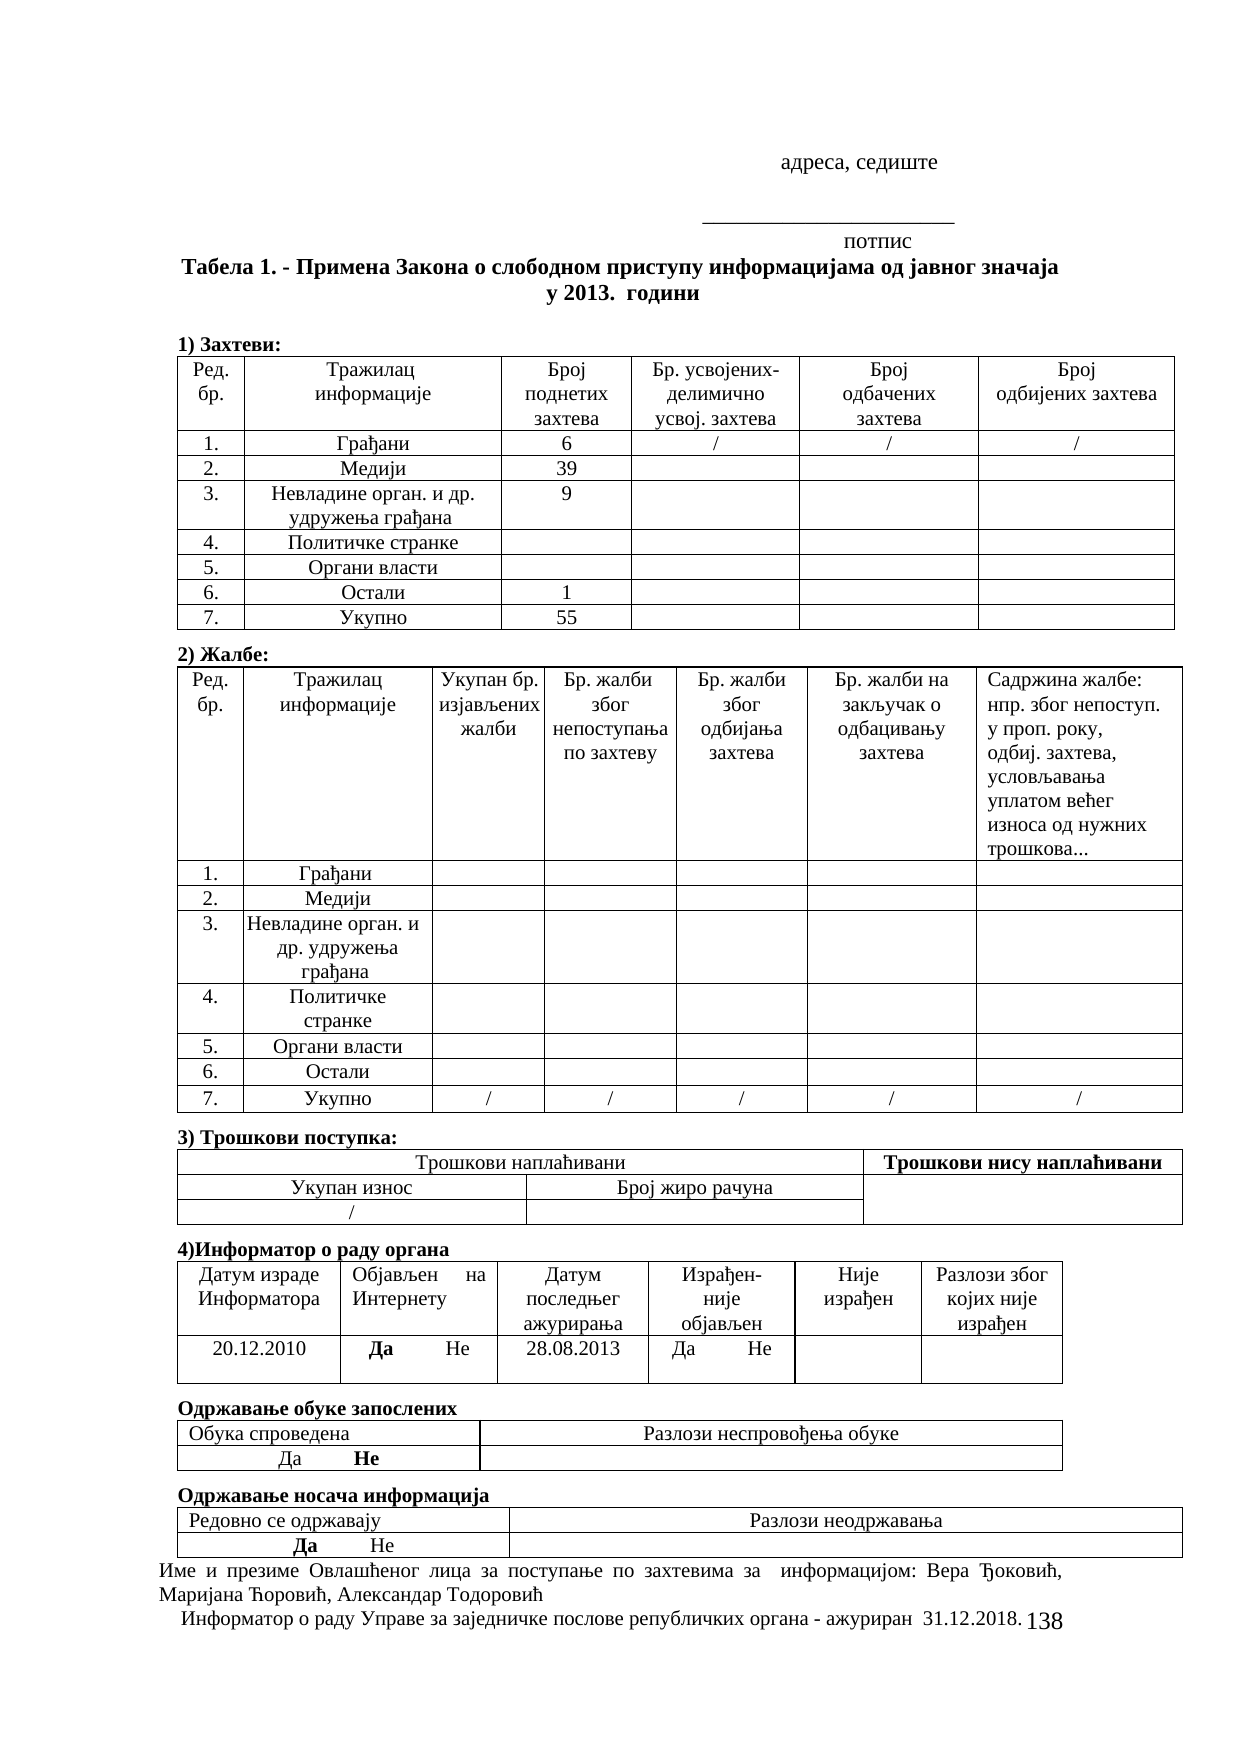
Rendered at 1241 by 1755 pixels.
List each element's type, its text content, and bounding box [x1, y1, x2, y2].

table_header Израђен- није објављен [649, 1262, 794, 1334]
table_cell / [979, 431, 1174, 454]
table_cell 5. [178, 555, 244, 579]
table_header Трошкови наплаћивани [178, 1150, 863, 1174]
table_cell 7. [178, 605, 244, 629]
table_header Ред.бр. [178, 357, 244, 429]
table_cell [979, 456, 1174, 480]
table_cell 2. [178, 456, 244, 480]
table_cell [632, 555, 799, 579]
table_cell [433, 1034, 544, 1058]
table_cell 4. [178, 530, 244, 554]
table_cell 1. [178, 431, 244, 454]
text Одржавање носача информација [177, 1483, 1063, 1507]
table_cell 7. [178, 1086, 243, 1112]
table_cell [977, 1034, 1182, 1058]
table_cell Да Не [649, 1336, 794, 1382]
table_cell 39 [502, 456, 631, 480]
table_cell [545, 861, 676, 885]
table_cell [808, 984, 976, 1032]
text Табела 1. - Примена Закона о слободном приступу информацијама од јавног значаја [177, 253, 1063, 279]
table_cell Невладине орган. и др. удружења грађана [245, 481, 501, 529]
table_cell 3. [178, 481, 244, 529]
table_cell Политичке странке [245, 530, 501, 554]
table_cell 20.12.2010 [178, 1336, 340, 1382]
table_cell / [433, 1086, 544, 1112]
text 3) Трошкови поступка: [177, 1125, 1063, 1149]
table_cell [800, 555, 978, 579]
table_cell / [632, 431, 799, 454]
table_cell [545, 1059, 676, 1085]
table_cell / [178, 1200, 526, 1224]
table_cell [433, 911, 544, 983]
table_header Број поднетих захтева [502, 357, 631, 429]
table_header Није израђен [796, 1262, 921, 1334]
table_cell [677, 886, 807, 910]
table_cell [545, 886, 676, 910]
table_header Разлози неодржавања [510, 1508, 1182, 1532]
table_cell Остали [245, 580, 501, 604]
table_cell [677, 1034, 807, 1058]
table_cell Да Не [178, 1533, 509, 1557]
table_cell [808, 1059, 976, 1085]
text Име и презиме Овлашћеног лица за поступање по захтевима за информацијом: Вера Ђоковић, Маријана Ћоровић, Александар Тодоровић [158, 1558, 1063, 1606]
table_cell [800, 605, 978, 629]
table_cell [800, 580, 978, 604]
table_cell [808, 1034, 976, 1058]
table_header Обука спроведена [178, 1421, 479, 1444]
table_header Трошкови нису наплаћивани [864, 1150, 1182, 1174]
table_header Разлози неспровођења обуке [481, 1421, 1062, 1444]
table_header Број одбачених захтева [800, 357, 978, 429]
table_cell [632, 580, 799, 604]
table_cell [502, 530, 631, 554]
table_cell Грађани [244, 861, 432, 885]
table_cell Да Не [341, 1336, 497, 1382]
table_cell Oргани власти [244, 1034, 432, 1058]
table_cell [510, 1533, 1182, 1557]
table_cell / [800, 431, 978, 454]
table_cell Број жиро рачуна [527, 1175, 863, 1199]
text у 2013. години [177, 279, 1063, 306]
table_cell [632, 605, 799, 629]
table_cell [502, 555, 631, 579]
table_cell Медији [245, 456, 501, 480]
text потпис [215, 227, 1063, 253]
table_cell / [808, 1086, 976, 1112]
table_cell [800, 530, 978, 554]
table_cell Остали [244, 1059, 432, 1085]
table_cell [977, 984, 1182, 1032]
text Одржавање обуке запослених [177, 1395, 1063, 1419]
text 4)Информатор о раду органа [177, 1237, 1063, 1261]
table_cell [677, 984, 807, 1032]
table_cell 55 [502, 605, 631, 629]
table_cell Органи власти [245, 555, 501, 579]
table_cell [808, 861, 976, 885]
table_header Садржина жалбе: нпр. због непоступ. у проп. року, одбиј. захтева, условљавања уплатом већег износа од нужних трошкова... [977, 668, 1182, 860]
table_cell [433, 886, 544, 910]
table_cell [677, 911, 807, 983]
table_cell [979, 580, 1174, 604]
table_cell 6. [178, 1059, 243, 1085]
table_cell 5. [178, 1034, 243, 1058]
table_header Тражилац информације [245, 357, 501, 429]
table_cell Грађани [245, 431, 501, 454]
table_cell [796, 1336, 921, 1382]
table_cell [864, 1175, 1182, 1224]
table_cell Укупно [244, 1086, 432, 1112]
table_header Бр. жалби због непоступања по захтеву [545, 668, 676, 860]
table_header Датум израде Информатора [178, 1262, 340, 1334]
table_cell [433, 984, 544, 1032]
table_header Редовно се одржавају [178, 1508, 509, 1532]
table_cell [632, 530, 799, 554]
table_cell [979, 481, 1174, 529]
text 1) Захтеви: [177, 332, 1063, 356]
table_cell 1 [502, 580, 631, 604]
table_cell Укупно [245, 605, 501, 629]
table_cell Медији [244, 886, 432, 910]
table_cell [922, 1336, 1062, 1382]
table_cell [545, 1034, 676, 1058]
table_cell Да Не [178, 1446, 479, 1470]
table_cell 1. [178, 861, 243, 885]
text ______________________ [702, 174, 1063, 227]
table_cell [979, 605, 1174, 629]
table_cell 2. [178, 886, 243, 910]
table_cell [433, 861, 544, 885]
table_cell [977, 1059, 1182, 1085]
table_cell 9 [502, 481, 631, 529]
text 2) Жалбе: [177, 642, 1063, 666]
table_cell [632, 481, 799, 529]
table_cell [481, 1446, 1062, 1470]
table_header Разлози због којих није израђен [922, 1262, 1062, 1334]
table_cell / [977, 1086, 1182, 1112]
table_cell [977, 911, 1182, 983]
table_header Бр. жалби због одбијања захтева [677, 668, 807, 860]
table_cell [545, 984, 676, 1032]
table_cell 4. [178, 984, 243, 1032]
table_cell [632, 456, 799, 480]
table_cell 6. [178, 580, 244, 604]
table_cell [545, 911, 676, 983]
text адреса, седиште [215, 148, 1063, 174]
table_cell 28.08.2013 [498, 1336, 648, 1382]
table_cell [977, 886, 1182, 910]
table_cell [527, 1200, 863, 1224]
table_cell [979, 555, 1174, 579]
table_cell 3. [178, 911, 243, 983]
table_cell [808, 886, 976, 910]
table_header Објављен на Интернету [341, 1262, 497, 1334]
table_cell [979, 530, 1174, 554]
table_cell / [677, 1086, 807, 1112]
table_cell Политичке странке [244, 984, 432, 1032]
table_header Бр. усвојених- делимично усвој. захтева [632, 357, 799, 429]
table_cell [977, 861, 1182, 885]
table_cell [677, 1059, 807, 1085]
table_cell [800, 456, 978, 480]
table_cell Укупан износ [178, 1175, 526, 1199]
table_header Укупан бр. изјављених жалби [433, 668, 544, 860]
table_header Бр. жалби на закључак о одбацивању захтева [808, 668, 976, 860]
table_header Датум последњег ажурирања [498, 1262, 648, 1334]
table_cell [677, 861, 807, 885]
table_header Ред. бр. [178, 668, 243, 860]
table_header Број одбијених захтева [979, 357, 1174, 429]
table_cell 6 [502, 431, 631, 454]
table_cell / [545, 1086, 676, 1112]
table_cell Невладине орган. и др. удружења грађана [244, 911, 432, 983]
table_cell [433, 1059, 544, 1085]
table_header Тражилац информације [244, 668, 432, 860]
table_cell [800, 481, 978, 529]
table_cell [808, 911, 976, 983]
